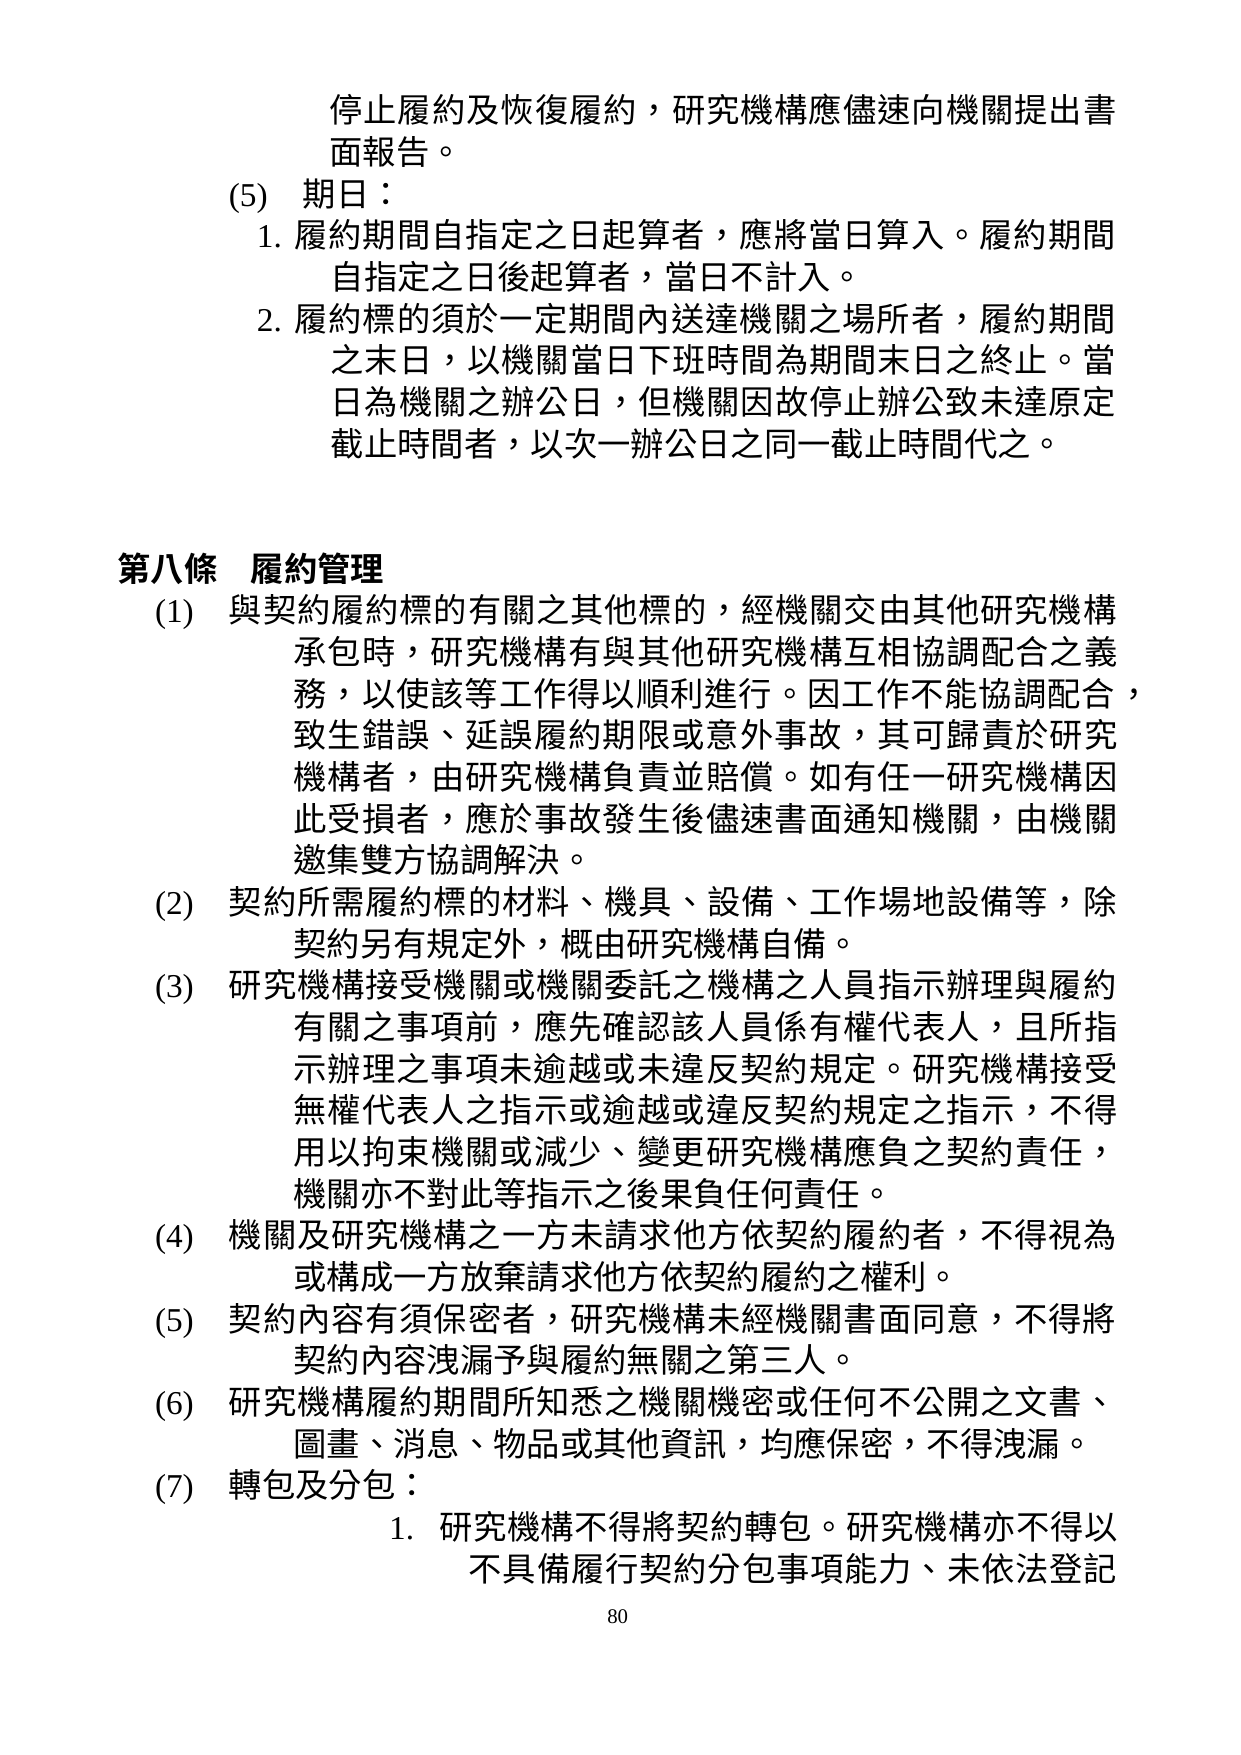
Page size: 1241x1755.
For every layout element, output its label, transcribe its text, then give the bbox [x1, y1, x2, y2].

list 停止履約及恢復履約，研究機構應儘速向機關提出書面報告。 [259, 89, 1117, 173]
list 契約所需履約標的材料、機具、設備、工作場地設備等，除契約另有規定外，概由研究機構自備。 [155, 881, 1117, 964]
list 契約內容有須保密者，研究機構未經機關書面同意，不得將契約內容洩漏予與履約無關之第三人。 [155, 1298, 1117, 1381]
list 履約期間自指定之日起算者，應將當日算入。履約期間自指定之日後起算者，當日不計入。 [257, 214, 1117, 298]
list 研究機構不得將契約轉包。研究機構亦不得以不具備履行契約分包事項能力、未依法登記 [389, 1506, 1117, 1589]
text 第八條 履約管理 [117, 548, 1117, 589]
list 機關及研究機構之一方未請求他方依契約履約者，不得視為或構成一方放棄請求他方依契約履約之權利。 [155, 1214, 1117, 1298]
list 期日： [229, 173, 1117, 214]
list 與契約履約標的有關之其他標的，經機關交由其他研究機構承包時，研究機構有與其他研究機構互相協調配合之義務，以使該等工作得以順利進行。因工作不能協調配合，致生錯誤、延誤履約期限或意外事故，其可歸責於研究機構者，由研究機構負責並賠償。如有任一研究機構因此受損者，應於事故發生後儘速書面通知機關，由機關邀集雙方協調解決。 [155, 589, 1117, 881]
list 轉包及分包： [155, 1464, 1117, 1506]
list 研究機構履約期間所知悉之機關機密或任何不公開之文書、圖畫、消息、物品或其他資訊，均應保密，不得洩漏。 [155, 1381, 1117, 1464]
list 履約標的須於一定期間內送達機關之場所者，履約期間之末日，以機關當日下班時間為期間末日之終止。當日為機關之辦公日，但機關因故停止辦公致未達原定截止時間者，以次一辦公日之同一截止時間代之。 [257, 298, 1117, 464]
list 研究機構接受機關或機關委託之機構之人員指示辦理與履約有關之事項前，應先確認該人員係有權代表人，且所指示辦理之事項未逾越或未違反契約規定。研究機構接受無權代表人之指示或逾越或違反契約規定之指示，不得用以拘束機關或減少、變更研究機構應負之契約責任，機關亦不對此等指示之後果負任何責任。 [155, 964, 1117, 1214]
